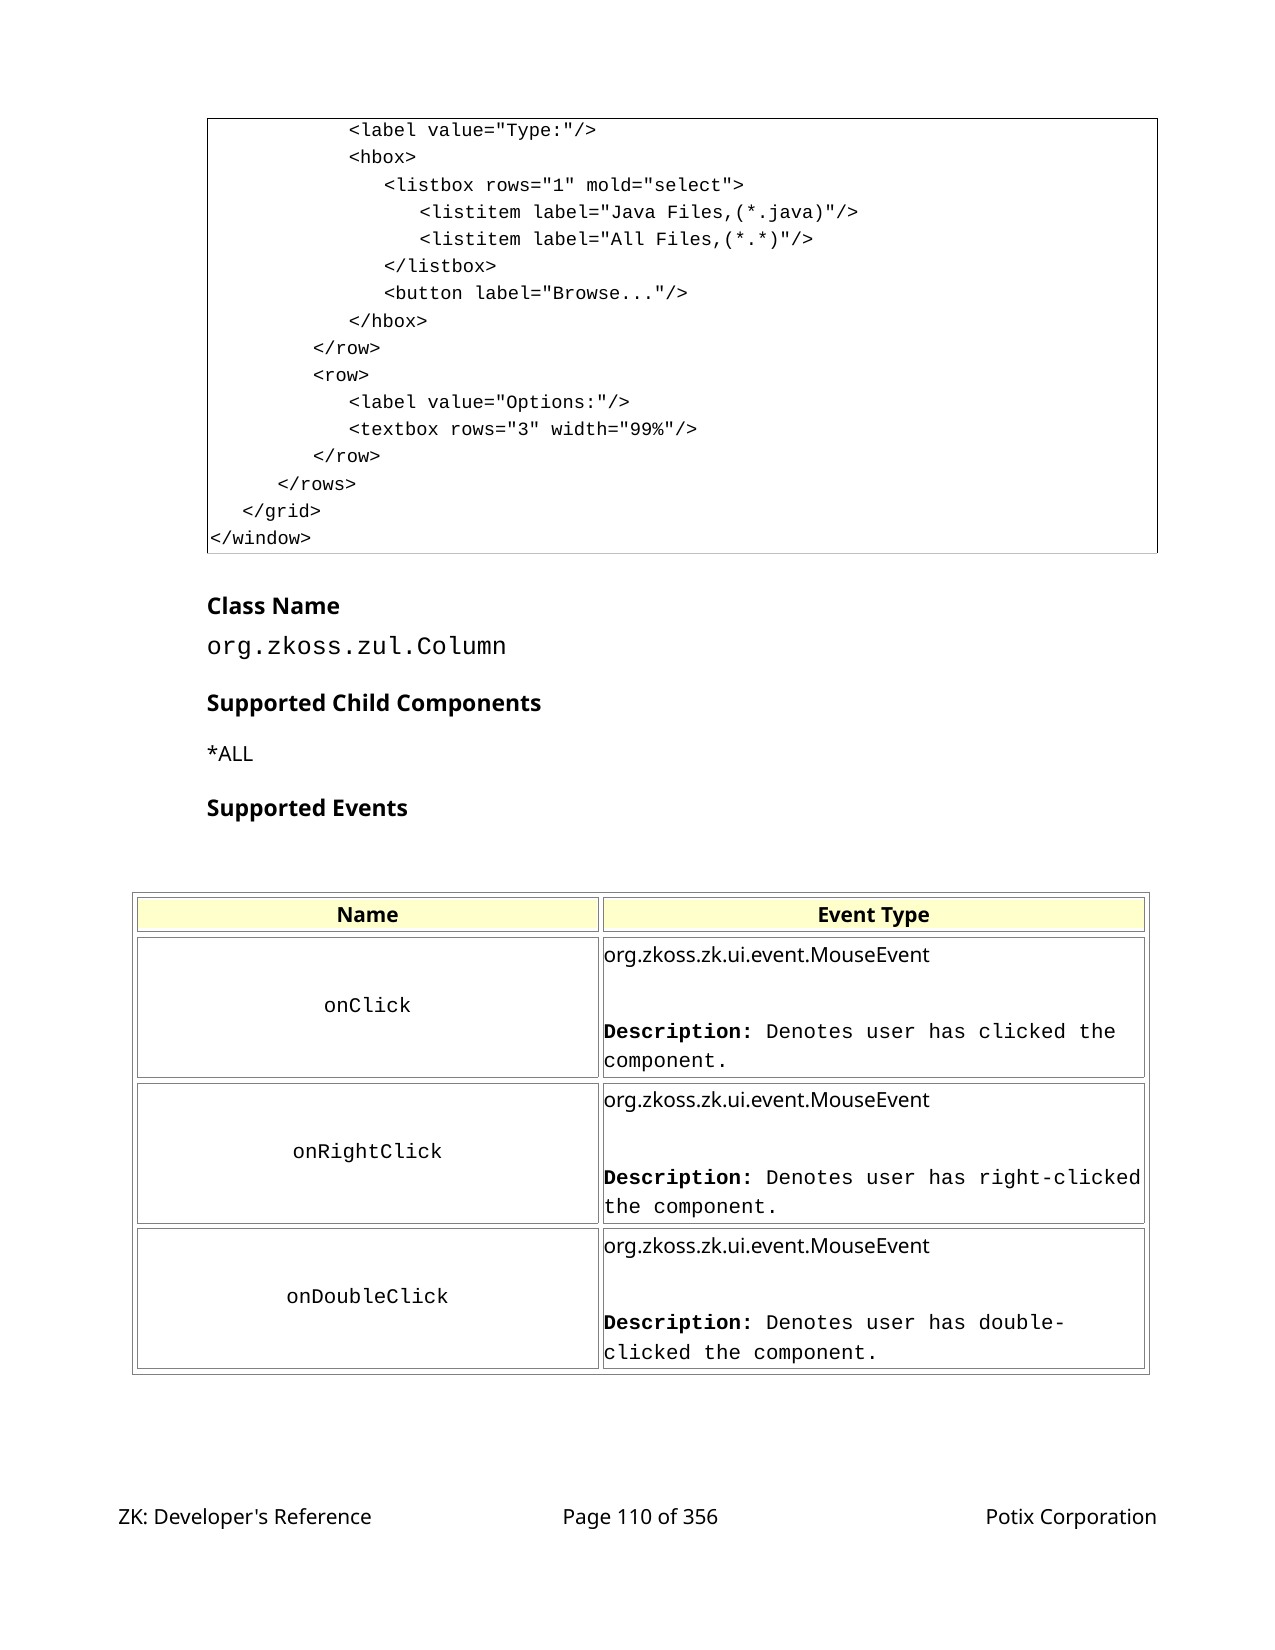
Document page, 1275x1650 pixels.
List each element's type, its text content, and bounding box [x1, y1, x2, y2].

text </window> [208, 526, 1157, 553]
table_cell org.zkoss.zk.ui.event.MouseEvent Description: Denotes user has double-clicked the component. [600, 1223, 1147, 1368]
subtitle Supported Events [207, 792, 1157, 823]
table_cell org.zkoss.zk.ui.event.MouseEvent Description: Denotes user has clicked the component. [600, 931, 1147, 1077]
text <button label="Browse..."/> [208, 281, 1157, 306]
text <hbox> [208, 145, 1157, 169]
text <label value="Options:"/> [208, 390, 1157, 414]
table_header Event Type [600, 893, 1147, 931]
text </row> [208, 336, 1157, 360]
text </rows> [208, 472, 1157, 496]
table_cell onDoubleClick [134, 1223, 600, 1368]
table_cell org.zkoss.zk.ui.event.MouseEvent Description: Denotes user has right-clicked the component. [600, 1077, 1147, 1223]
subtitle Class Name [207, 590, 1157, 621]
table_cell onClick [134, 931, 600, 1077]
text *ALL [207, 739, 1157, 767]
text </row> [208, 444, 1157, 469]
text <listitem label="Java Files,(*.java)"/> [208, 200, 1157, 224]
text <listbox rows="1" mold="select"> [208, 172, 1157, 197]
table_cell onRightClick [134, 1077, 600, 1223]
table_header Name [134, 893, 600, 931]
text <label value="Type:"/> [208, 119, 1157, 142]
text </listbox> [208, 254, 1157, 278]
text </hbox> [208, 308, 1157, 333]
text <textbox rows="3" width="99%"/> [208, 417, 1157, 441]
subtitle Supported Child Components [207, 687, 1157, 718]
text <listitem label="All Files,(*.*)"/> [208, 227, 1157, 251]
text </grid> [208, 499, 1157, 523]
text <row> [208, 363, 1157, 387]
text org.zkoss.zul.Column [207, 633, 1157, 662]
